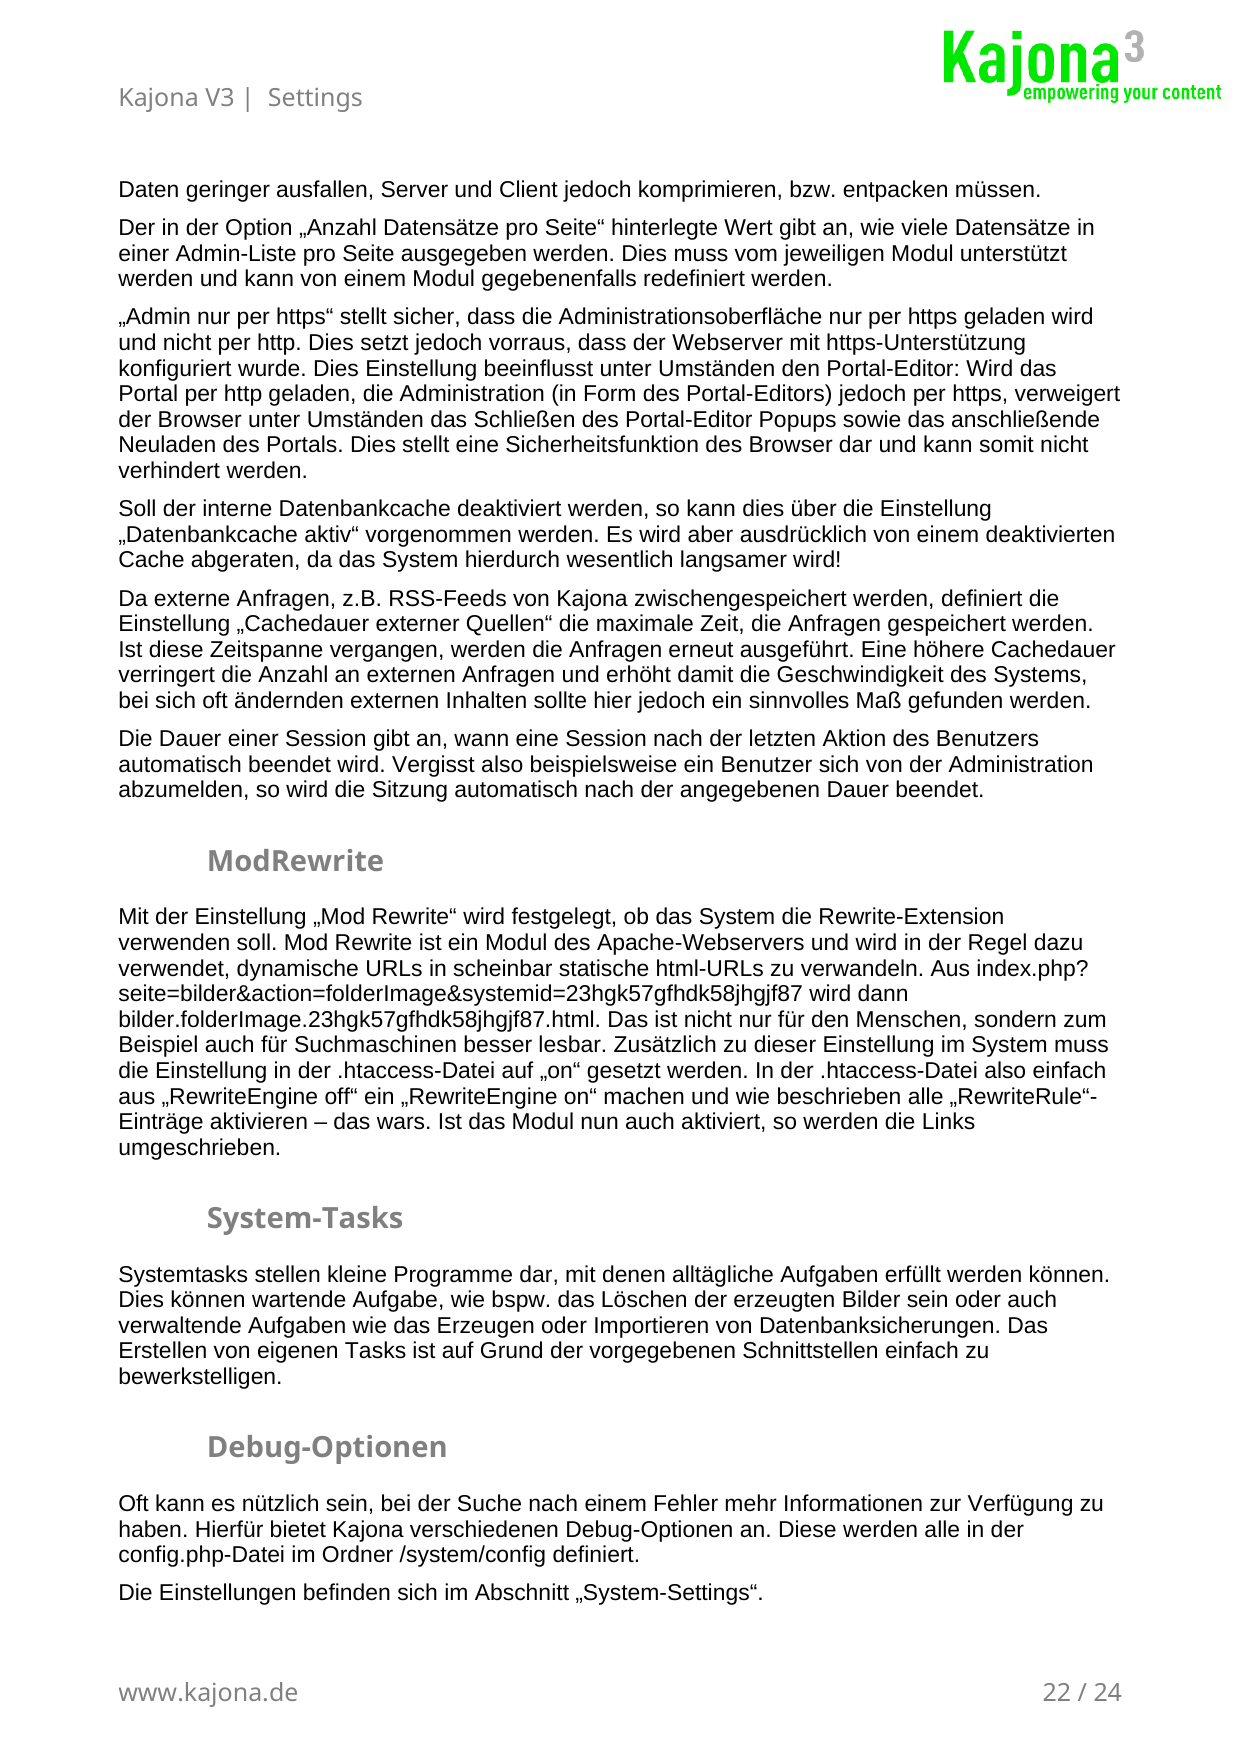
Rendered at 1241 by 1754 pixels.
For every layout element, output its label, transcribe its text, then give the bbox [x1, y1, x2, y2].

text Die Einstellungen befinden sich im Abschnitt „System-Settings“. [118, 1580, 1122, 1606]
subtitle System-Tasks [118, 1197, 1122, 1237]
text Systemtasks stellen kleine Programme dar, mit denen alltägliche Aufgaben erfüllt werden können. Dies können wartende Aufgabe, wie bspw. das Löschen der erzeugten Bilder sein oder auch verwaltende Aufgaben wie das Erzeugen oder Importieren von Datenbanksicherungen. Das Erstellen von eigenen Tasks ist auf Grund der vorgegebenen Schnittstellen einfach zu bewerkstelligen. [118, 1261, 1122, 1389]
picture [944, 30, 1221, 103]
text Mit der Einstellung „Mod Rewrite“ wird festgelegt, ob das System die Rewrite-Extension verwenden soll. Mod Rewrite ist ein Modul des Apache-Webservers und wird in der Regel dazu verwendet, dynamische URLs in scheinbar statische html-URLs zu verwandeln. Aus index.php?seite=bilder&action=folderImage&systemid=23hgk57gfhdk58jhgjf87 wird dann bilder.folderImage.23hgk57gfhdk58jhgjf87.html. Das ist nicht nur für den Menschen, sondern zum Beispiel auch für Suchmaschinen besser lesbar. Zusätzlich zu dieser Einstellung im System muss die Einstellung in der .htaccess-Datei auf „on“ gesetzt werden. In der .htaccess-Datei also einfach aus „RewriteEngine off“ ein „RewriteEngine on“ machen und wie beschrieben alle „RewriteRule“-Einträge aktivieren – das wars. Ist das Modul nun auch aktiviert, so werden die Links umgeschrieben. [118, 904, 1122, 1160]
text „Admin nur per https“ stellt sicher, dass die Administrationsoberfläche nur per https geladen wird und nicht per http. Dies setzt jedoch vorraus, dass der Webserver mit https-Unterstützung konfiguriert wurde. Dies Einstellung beeinflusst unter Umständen den Portal-Editor: Wird das Portal per http geladen, die Administration (in Form des Portal-Editors) jedoch per https, verweigert der Browser unter Umständen das Schließen des Portal-Editor Popups sowie das anschließende Neuladen des Portals. Dies stellt eine Sicherheitsfunktion des Browser dar und kann somit nicht verhindert werden. [118, 304, 1122, 483]
text Daten geringer ausfallen, Server und Client jedoch komprimieren, bzw. entpacken müssen. [118, 177, 1122, 202]
text Da externe Anfragen, z.B. RSS-Feeds von Kajona zwischengespeichert werden, definiert die Einstellung „Cachedauer externer Quellen“ die maximale Zeit, die Anfragen gespeichert werden. Ist diese Zeitspanne vergangen, werden die Anfragen erneut ausgeführt. Eine höhere Cachedauer verringert die Anzahl an externen Anfragen und erhöht damit die Geschwindigkeit des Systems, bei sich oft ändernden externen Inhalten sollte hier jedoch ein sinnvolles Maß gefunden werden. [118, 585, 1122, 713]
text Oft kann es nützlich sein, bei der Suche nach einem Fehler mehr Informationen zur Verfügung zu haben. Hierfür bietet Kajona verschiedenen Debug-Optionen an. Diese werden alle in der config.php-Datei im Ordner /system/config definiert. [118, 1491, 1122, 1567]
subtitle Debug-Optionen [118, 1427, 1122, 1466]
text Soll der interne Datenbankcache deaktiviert werden, so kann dies über die Einstellung „Datenbankcache aktiv“ vorgenommen werden. Es wird aber ausdrücklich von einem deaktivierten Cache abgeraten, da das System hierdurch wesentlich langsamer wird! [118, 496, 1122, 573]
text Der in der Option „Anzahl Datensätze pro Seite“ hinterlegte Wert gibt an, wie viele Datensätze in einer Admin-Liste pro Seite ausgegeben werden. Dies muss vom jeweiligen Modul unterstützt werden und kann von einem Modul gegebenenfalls redefiniert werden. [118, 215, 1122, 292]
text Die Dauer einer Session gibt an, wann eine Session nach der letzten Aktion des Benutzers automatisch beendet wird. Vergisst also beispielsweise ein Benutzer sich von der Administration abzumelden, so wird die Sitzung automatisch nach der angegebenen Dauer beendet. [118, 726, 1122, 803]
subtitle ModRewrite [118, 840, 1122, 880]
